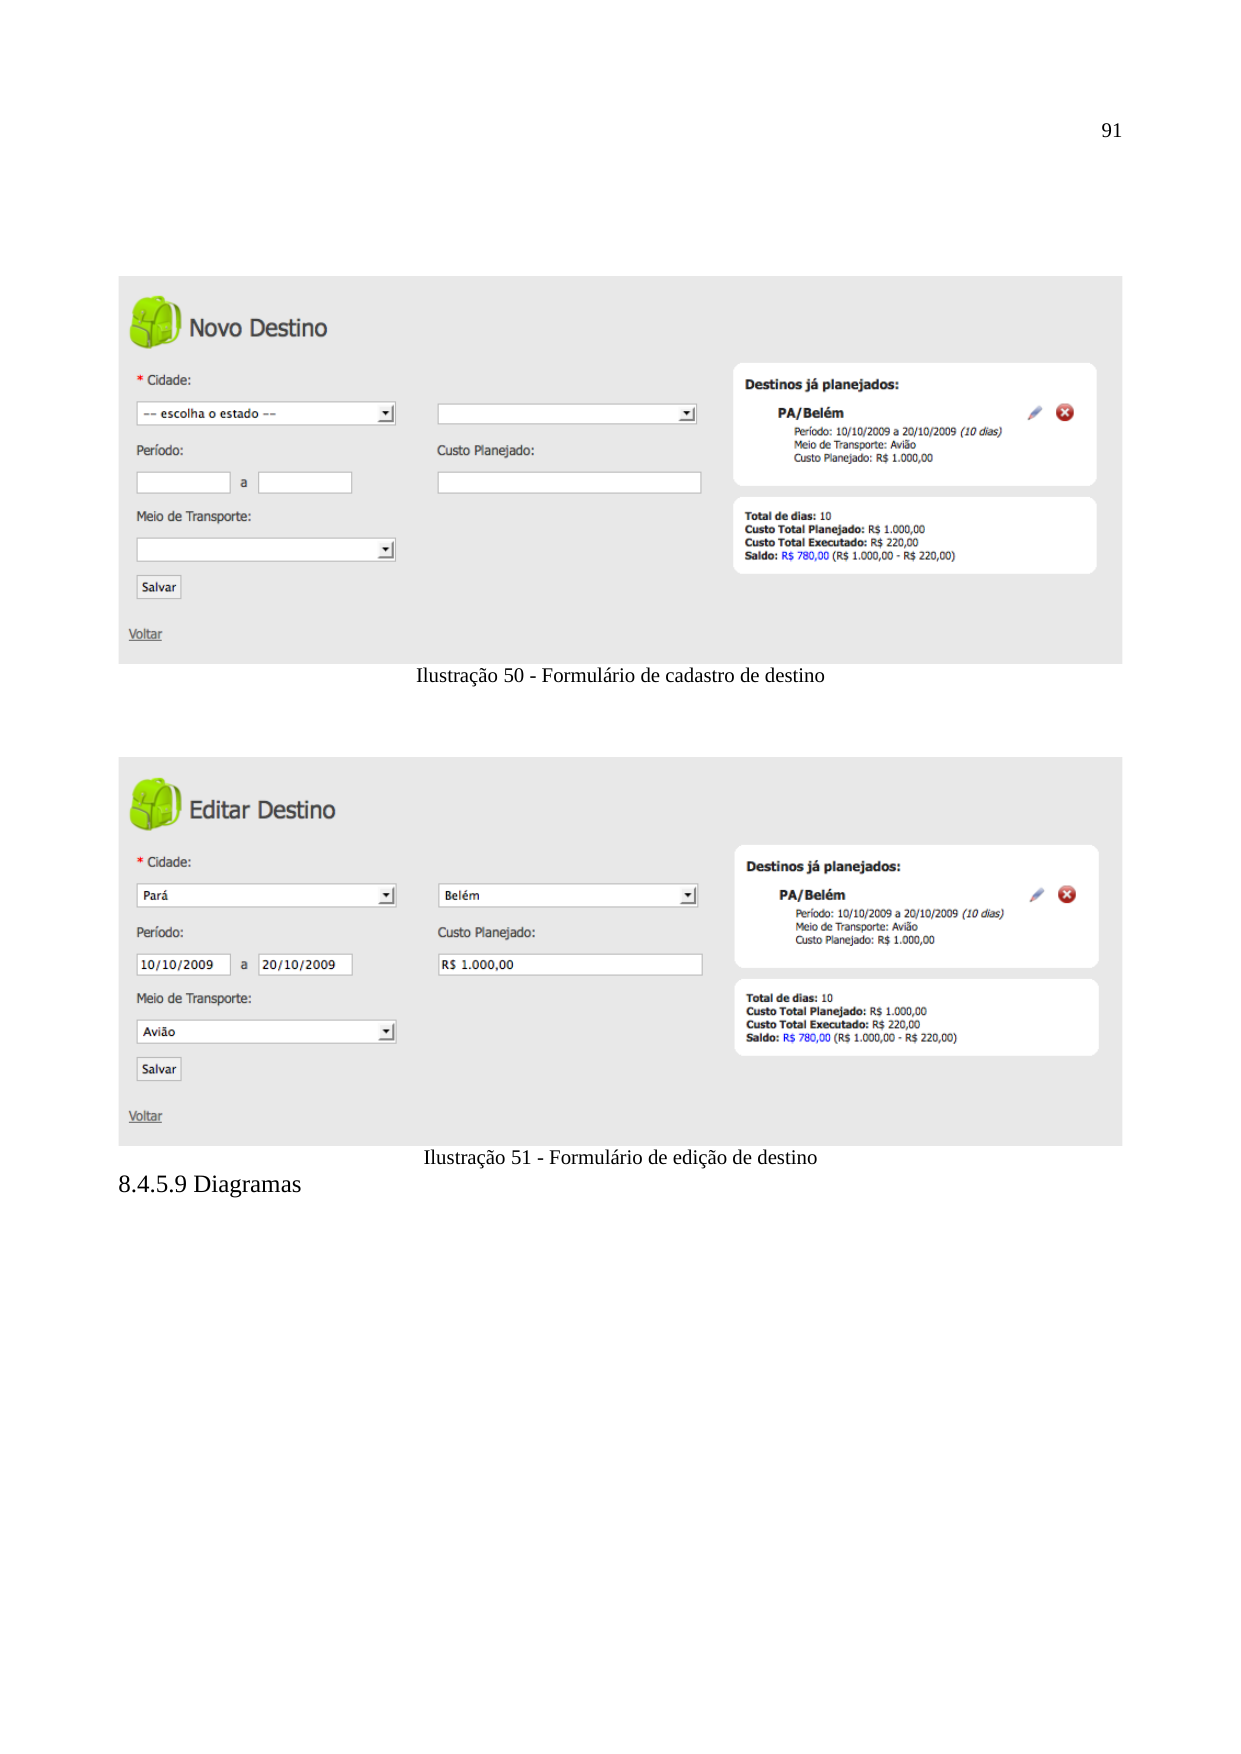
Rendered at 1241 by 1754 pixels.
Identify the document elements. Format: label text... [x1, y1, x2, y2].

subtitle Diagramas [118, 1169, 1122, 1198]
picture [118, 276, 1123, 664]
text Ilustração 51 - Formulário de edição de destino [118, 1146, 1122, 1169]
picture [118, 757, 1123, 1146]
text Ilustração 50 - Formulário de cadastro de destino [118, 664, 1122, 687]
subtitle [118, 745, 1122, 757]
